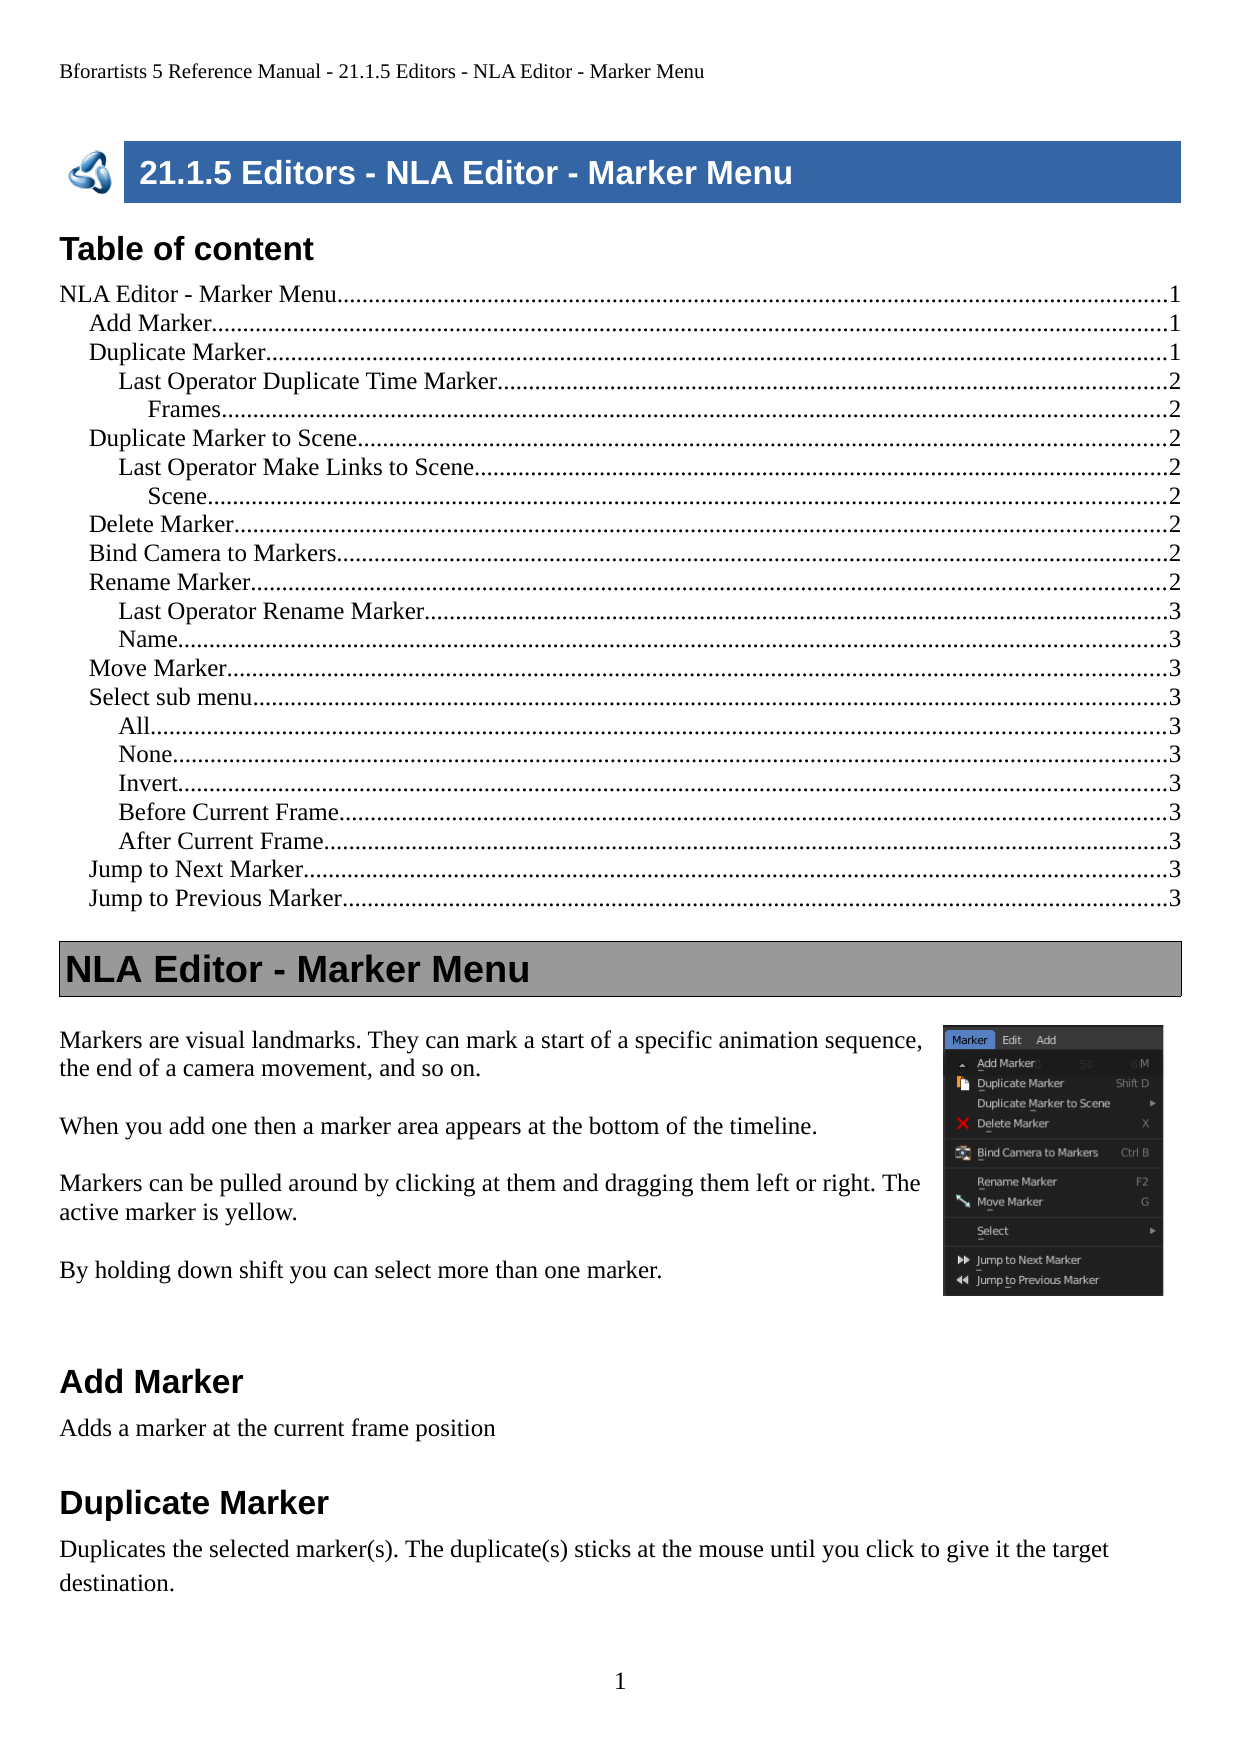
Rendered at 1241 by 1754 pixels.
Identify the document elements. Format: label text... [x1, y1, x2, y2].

text Jump to Next Marker 3 [88, 854, 1181, 883]
text Delete Marker 2 [88, 509, 1181, 538]
text Name 3 [118, 624, 1181, 653]
text Frames 2 [147, 394, 1181, 423]
text Last Operator Make Links to Scene 2 [118, 452, 1181, 481]
text Move Marker 3 [88, 653, 1181, 682]
picture [65, 147, 114, 197]
text When you add one then a marker area appears at the bottom of the timeline. [59, 1111, 943, 1140]
text Invert 3 [118, 768, 1181, 797]
text After Current Frame 3 [118, 826, 1181, 854]
text All 3 [118, 711, 1181, 739]
text Adds a marker at the current frame position [59, 1413, 1181, 1442]
text Jump to Previous Marker 3 [88, 883, 1181, 912]
text Duplicate Marker to Scene 2 [88, 423, 1181, 452]
text NLA Editor - Marker Menu 1 [59, 279, 1181, 308]
subtitle Table of content [59, 228, 1181, 267]
table_header [59, 141, 124, 203]
subtitle Add Marker [59, 1362, 1181, 1401]
text None 3 [118, 739, 1181, 768]
text Duplicates the selected marker(s). The duplicate(s) sticks at the mouse until you click to give it the target destination. [59, 1534, 1181, 1597]
text By holding down shift you can select more than one marker. [59, 1255, 943, 1283]
text Select sub menu 3 [88, 682, 1181, 711]
table_header NLA Editor - Marker Menu [60, 942, 1181, 996]
picture [943, 1025, 1164, 1296]
text Markers can be pulled around by clicking at them and dragging them left or right. The active marker is yellow. [59, 1168, 943, 1226]
text Bind Camera to Markers 2 [88, 538, 1181, 567]
text Markers are visual landmarks. They can mark a start of a specific animation sequence, the end of a camera movement, and so on. [59, 1025, 943, 1082]
text Scene 2 [147, 481, 1181, 509]
subtitle Duplicate Marker [59, 1483, 1181, 1522]
text Add Marker 1 [88, 308, 1181, 337]
text Duplicate Marker 1 [88, 337, 1181, 366]
text Last Operator Rename Marker 3 [118, 596, 1181, 624]
text Last Operator Duplicate Time Marker 2 [118, 366, 1181, 394]
table_header 21.1.5 Editors - NLA Editor - Marker Menu [124, 141, 1181, 203]
text Before Current Frame 3 [118, 797, 1181, 826]
text Rename Marker 2 [88, 567, 1181, 596]
